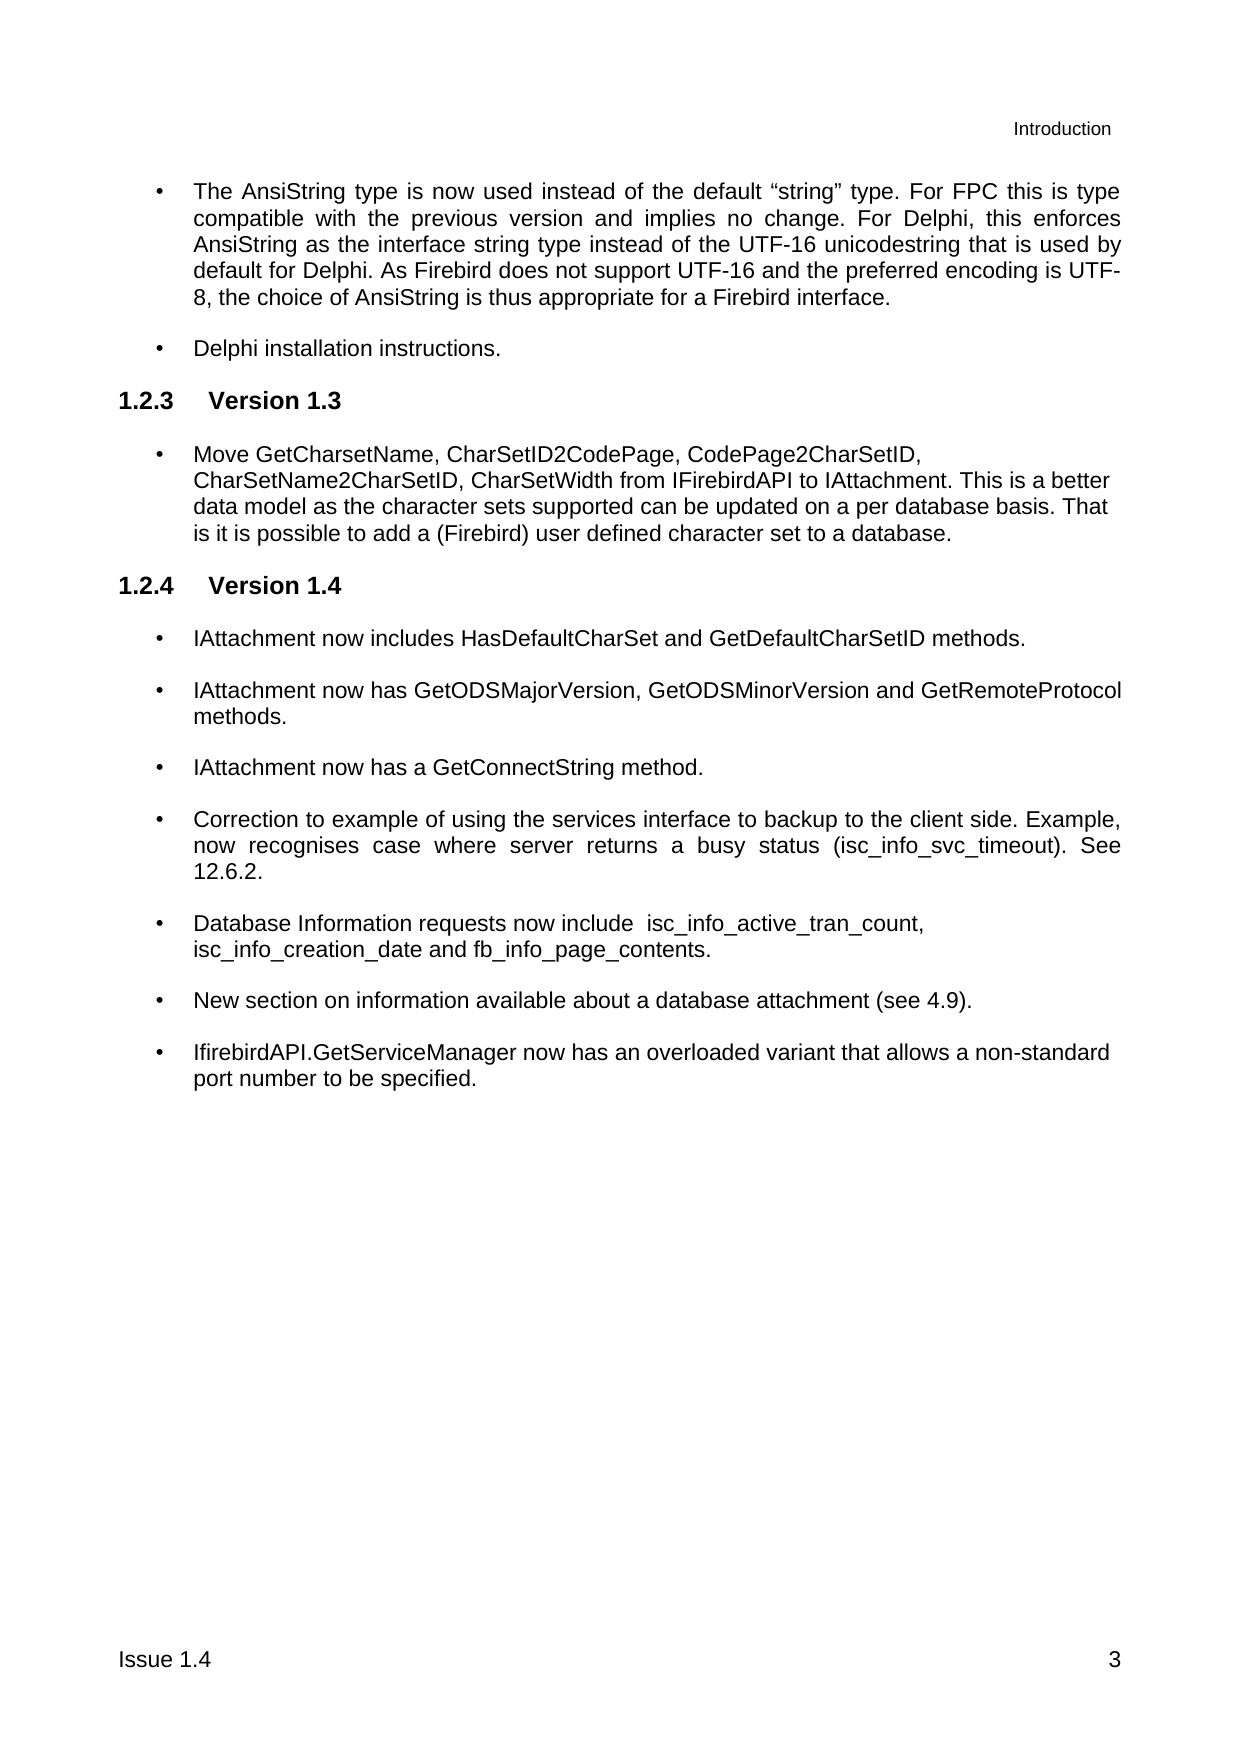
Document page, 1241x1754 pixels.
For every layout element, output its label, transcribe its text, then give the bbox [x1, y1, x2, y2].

subtitle Version 1.3 [118, 386, 1122, 415]
list IAttachment now has a GetConnectString method. [156, 754, 1122, 781]
list New section on information available about a database attachment (see 4.9). [156, 987, 1122, 1014]
list IAttachment now has GetODSMajorVersion, GetODSMinorVersion and GetRemoteProtocol methods. [156, 677, 1122, 729]
list IAttachment now includes HasDefaultCharSet and GetDefaultCharSetID methods. [156, 625, 1122, 652]
subtitle Version 1.4 [118, 571, 1122, 600]
list Delphi installation instructions. [156, 335, 1122, 361]
list Correction to example of using the services interface to backup to the client side. Example, now recognises case where server returns a busy status (isc_info_svc_timeout). See 12.6.2. [156, 806, 1122, 885]
list Move GetCharsetName, CharSetID2CodePage, CodePage2CharSetID, CharSetName2CharSetID, CharSetWidth from IFirebirdAPI to IAttachment. This is a better data model as the character sets supported can be updated on a per database basis. That is it is possible to add a (Firebird) user defined character set to a database. [156, 441, 1122, 546]
list The AnsiString type is now used instead of the default “string” type. For FPC this is type compatible with the previous version and implies no change. For Delphi, this enforces AnsiString as the interface string type instead of the UTF-16 unicodestring that is used by default for Delphi. As Firebird does not support UTF-16 and the preferred encoding is UTF-8, the choice of AnsiString is thus appropriate for a Firebird interface. [156, 178, 1122, 310]
list Database Information requests now include isc_info_active_tran_count, isc_info_creation_date and fb_info_page_contents. [156, 910, 1122, 962]
list IfirebirdAPI.GetServiceManager now has an overloaded variant that allows a non-standard port number to be specified. [156, 1039, 1122, 1091]
